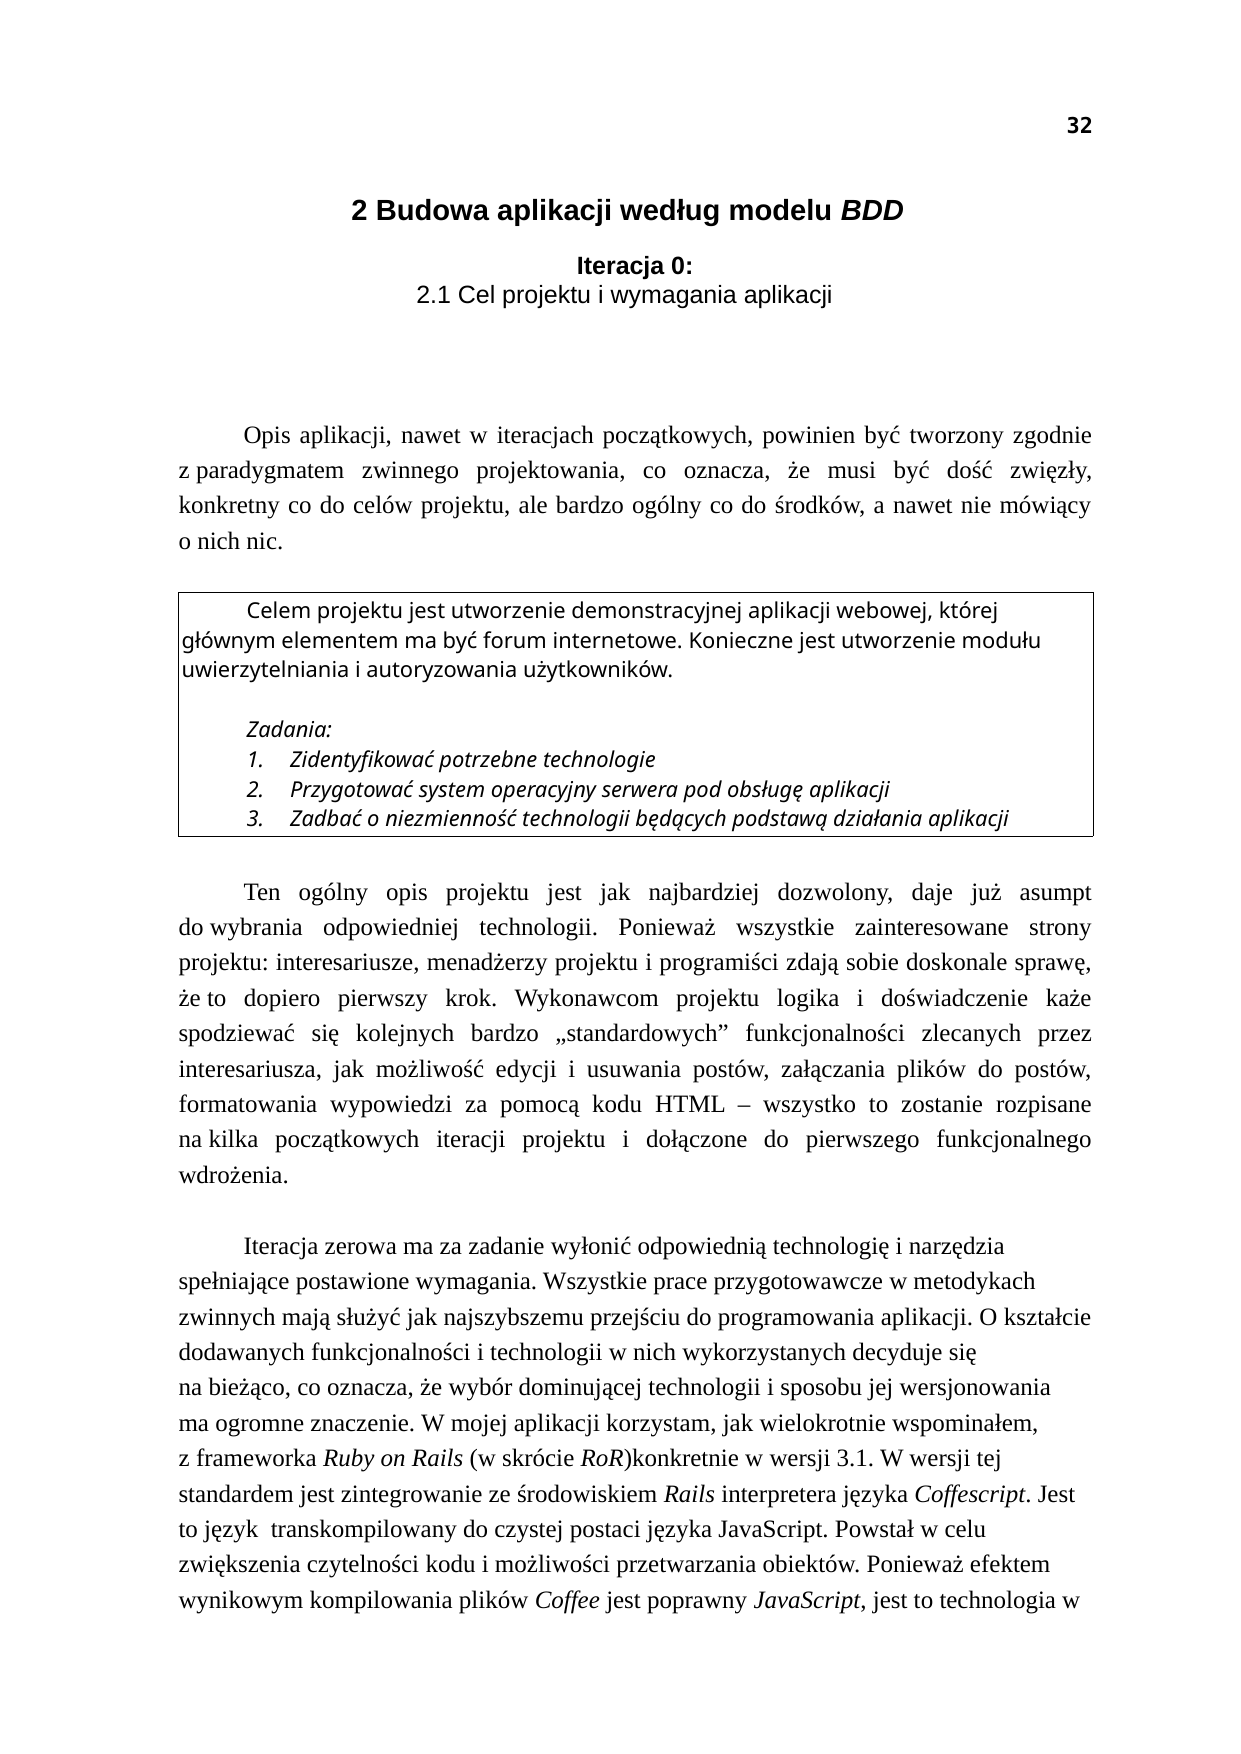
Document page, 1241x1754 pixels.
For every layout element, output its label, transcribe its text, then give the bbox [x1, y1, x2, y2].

list Przygotować system operacyjny serwera pod obsługę aplikacji [179, 771, 1093, 800]
list Zadbać o niezmienność technologii będących podstawą działania aplikacji [179, 800, 1093, 836]
text Ten ogólny opis projektu jest jak najbardziej dozwolony, daje już asumpt do wybrania odpowiedniej technologii. Ponieważ wszystkie zainteresowane strony projektu: interesariusze, menadżerzy projektu i programiści zdają sobie doskonale sprawę, że to dopiero pierwszy krok. Wykonawcom projektu logika i doświadczenie każe spodziewać się kolejnych bardzo „standardowych” funkcjonalności zlecanych przez interesariusza, jak możliwość edycji i usuwania postów, załączania plików do postów, formatowania wypowiedzi za pomocą kodu HTML – wszystko to zostanie rozpisane na kilka początkowych iteracji projektu i dołączone do pierwszego funkcjonalnego wdrożenia. [178, 872, 1093, 1190]
text Opis aplikacji, nawet w iteracjach początkowych, powinien być tworzony zgodnie z paradygmatem zwinnego projektowania, co oznacza, że musi być dość zwięzły, konkretny co do celów projektu, ale bardzo ogólny co do środków, a nawet nie mówiący o nich nic. [178, 415, 1093, 556]
text Zadania: [179, 711, 1093, 741]
text Iteracja 0: [177, 251, 1093, 280]
list Cel projektu i wymagania aplikacji [177, 280, 1093, 308]
list Budowa aplikacji według modelu BDD [177, 193, 1093, 226]
list Zidentyfikować potrzebne technologie [179, 741, 1093, 771]
text Iteracja zerowa ma za zadanie wyłonić odpowiednią technologię i narzędzia spełniające postawione wymagania. Wszystkie prace przygotowawcze w metodykach zwinnych mają służyć jak najszybszemu przejściu do programowania aplikacji. O kształcie dodawanych funkcjonalności i technologii w nich wykorzystanych decyduje się na bieżąco, co oznacza, że wybór dominującej technologii i sposobu jej wersjonowania ma ogromne znaczenie. W mojej aplikacji korzystam, jak wielokrotnie wspominałem, z frameworka Ruby on Rails (w skrócie RoR)konkretnie w wersji 3.1. W wersji tej standardem jest zintegrowanie ze środowiskiem Rails interpretera języka Coffescript. Jest to język transkompilowany do czystej postaci języka JavaScript. Powstał w celu zwiększenia czytelności kodu i możliwości przetwarzania obiektów. Ponieważ efektem wynikowym kompilowania plików Coffee jest poprawny JavaScript, jest to technologia w [178, 1226, 1093, 1615]
text Celem projektu jest utworzenie demonstracyjnej aplikacji webowej, której głównym elementem ma być forum internetowe. Konieczne jest utworzenie modułu uwierzytelniania i autoryzowania użytkowników. [179, 593, 1093, 684]
